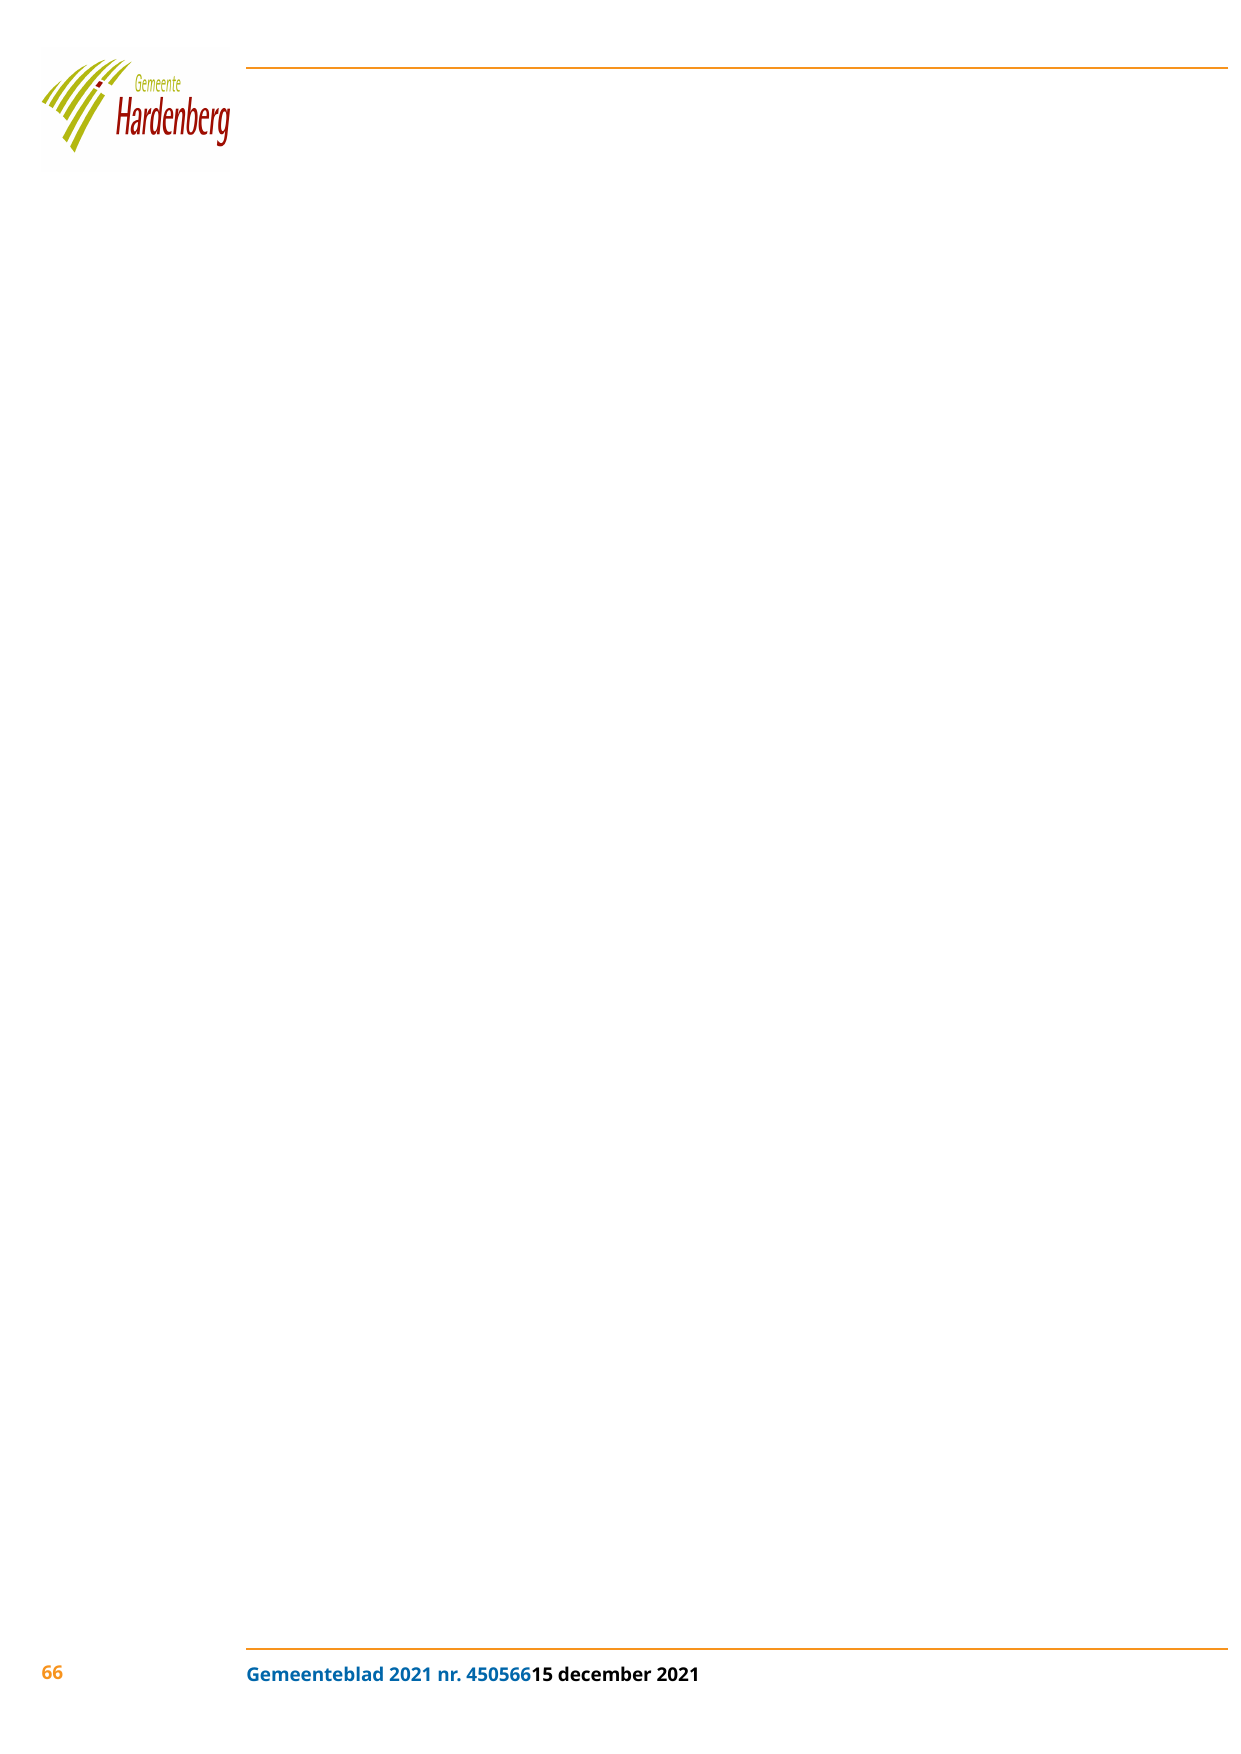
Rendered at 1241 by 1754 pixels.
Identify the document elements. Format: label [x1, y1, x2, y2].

picture [41, 47, 231, 172]
